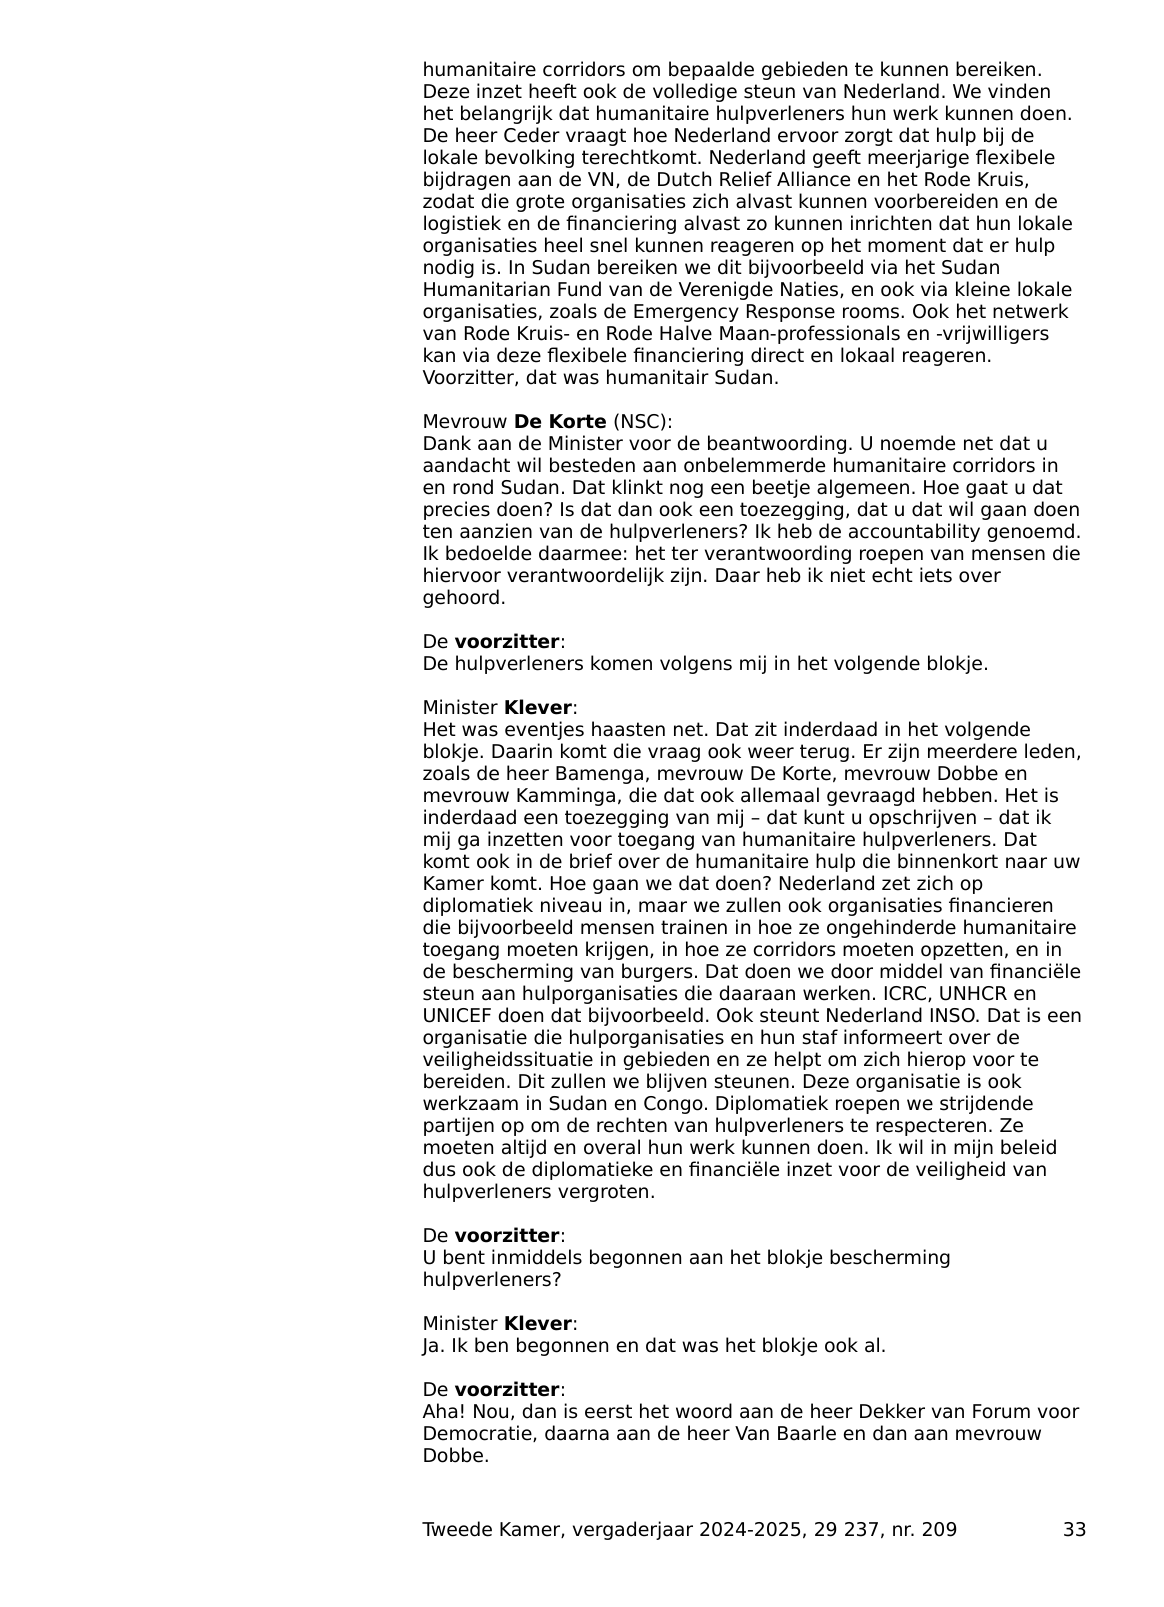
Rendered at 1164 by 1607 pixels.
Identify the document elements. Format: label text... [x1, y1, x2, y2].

text Ja. Ik ben begonnen en dat was het blokje ook al. [422, 1335, 1087, 1357]
text De voorzitter: [422, 1225, 1087, 1247]
text De heer Ceder vraagt hoe Nederland ervoor zorgt dat hulp bij de lokale bevolking terechtkomt. Nederland geeft meerjarige flexibele bijdragen aan de VN, de Dutch Relief Alliance en het Rode Kruis, zodat die grote organisaties zich alvast kunnen voorbereiden en de logistiek en de financiering alvast zo kunnen inrichten dat hun lokale organisaties heel snel kunnen reageren op het moment dat er hulp nodig is. In Sudan bereiken we dit bijvoorbeeld via het Sudan Humanitarian Fund van de Verenigde Naties, en ook via kleine lokale organisaties, zoals de Emergency Response rooms. Ook het netwerk van Rode Kruis- en Rode Halve Maan-professionals en -vrijwilligers kan via deze flexibele financiering direct en lokaal reageren. [422, 125, 1087, 367]
text Mevrouw De Korte (NSC): [422, 411, 1087, 433]
text Minister Klever: [422, 1313, 1087, 1335]
text Dank aan de Minister voor de beantwoording. U noemde net dat u aandacht wil besteden aan onbelemmerde humanitaire corridors in en rond Sudan. Dat klinkt nog een beetje algemeen. Hoe gaat u dat precies doen? Is dat dan ook een toezegging, dat u dat wil gaan doen ten aanzien van de hulpverleners? Ik heb de accountability genoemd. Ik bedoelde daarmee: het ter verantwoording roepen van mensen die hiervoor verantwoordelijk zijn. Daar heb ik niet echt iets over gehoord. [422, 433, 1087, 609]
text Het was eventjes haasten net. Dat zit inderdaad in het volgende blokje. Daarin komt die vraag ook weer terug. Er zijn meerdere leden, zoals de heer Bamenga, mevrouw De Korte, mevrouw Dobbe en mevrouw Kamminga, die dat ook allemaal gevraagd hebben. Het is inderdaad een toezegging van mij – dat kunt u opschrijven – dat ik mij ga inzetten voor toegang van humanitaire hulpverleners. Dat komt ook in de brief over de humanitaire hulp die binnenkort naar uw Kamer komt. Hoe gaan we dat doen? Nederland zet zich op diplomatiek niveau in, maar we zullen ook organisaties financieren die bijvoorbeeld mensen trainen in hoe ze ongehinderde humanitaire toegang moeten krijgen, in hoe ze corridors moeten opzetten, en in de bescherming van burgers. Dat doen we door middel van financiële steun aan hulporganisaties die daaraan werken. ICRC, UNHCR en UNICEF doen dat bijvoorbeeld. Ook steunt Nederland INSO. Dat is een organisatie die hulporganisaties en hun staf informeert over de veiligheidssituatie in gebieden en ze helpt om zich hierop voor te bereiden. Dit zullen we blijven steunen. Deze organisatie is ook werkzaam in Sudan en Congo. Diplomatiek roepen we strijdende partijen op om de rechten van hulpverleners te respecteren. Ze moeten altijd en overal hun werk kunnen doen. Ik wil in mijn beleid dus ook de diplomatieke en financiële inzet voor de veiligheid van hulpverleners vergroten. [422, 719, 1087, 1203]
text De hulpverleners komen volgens mij in het volgende blokje. [422, 653, 1087, 675]
text Voorzitter, dat was humanitair Sudan. [422, 367, 1087, 389]
text humanitaire corridors om bepaalde gebieden te kunnen bereiken. Deze inzet heeft ook de volledige steun van Nederland. We vinden het belangrijk dat humanitaire hulpverleners hun werk kunnen doen. [422, 59, 1087, 125]
text Aha! Nou, dan is eerst het woord aan de heer Dekker van Forum voor Democratie, daarna aan de heer Van Baarle en dan aan mevrouw Dobbe. [422, 1401, 1087, 1467]
text De voorzitter: [422, 1379, 1087, 1401]
text U bent inmiddels begonnen aan het blokje bescherming hulpverleners? [422, 1247, 1087, 1291]
text De voorzitter: [422, 631, 1087, 653]
text Minister Klever: [422, 697, 1087, 719]
